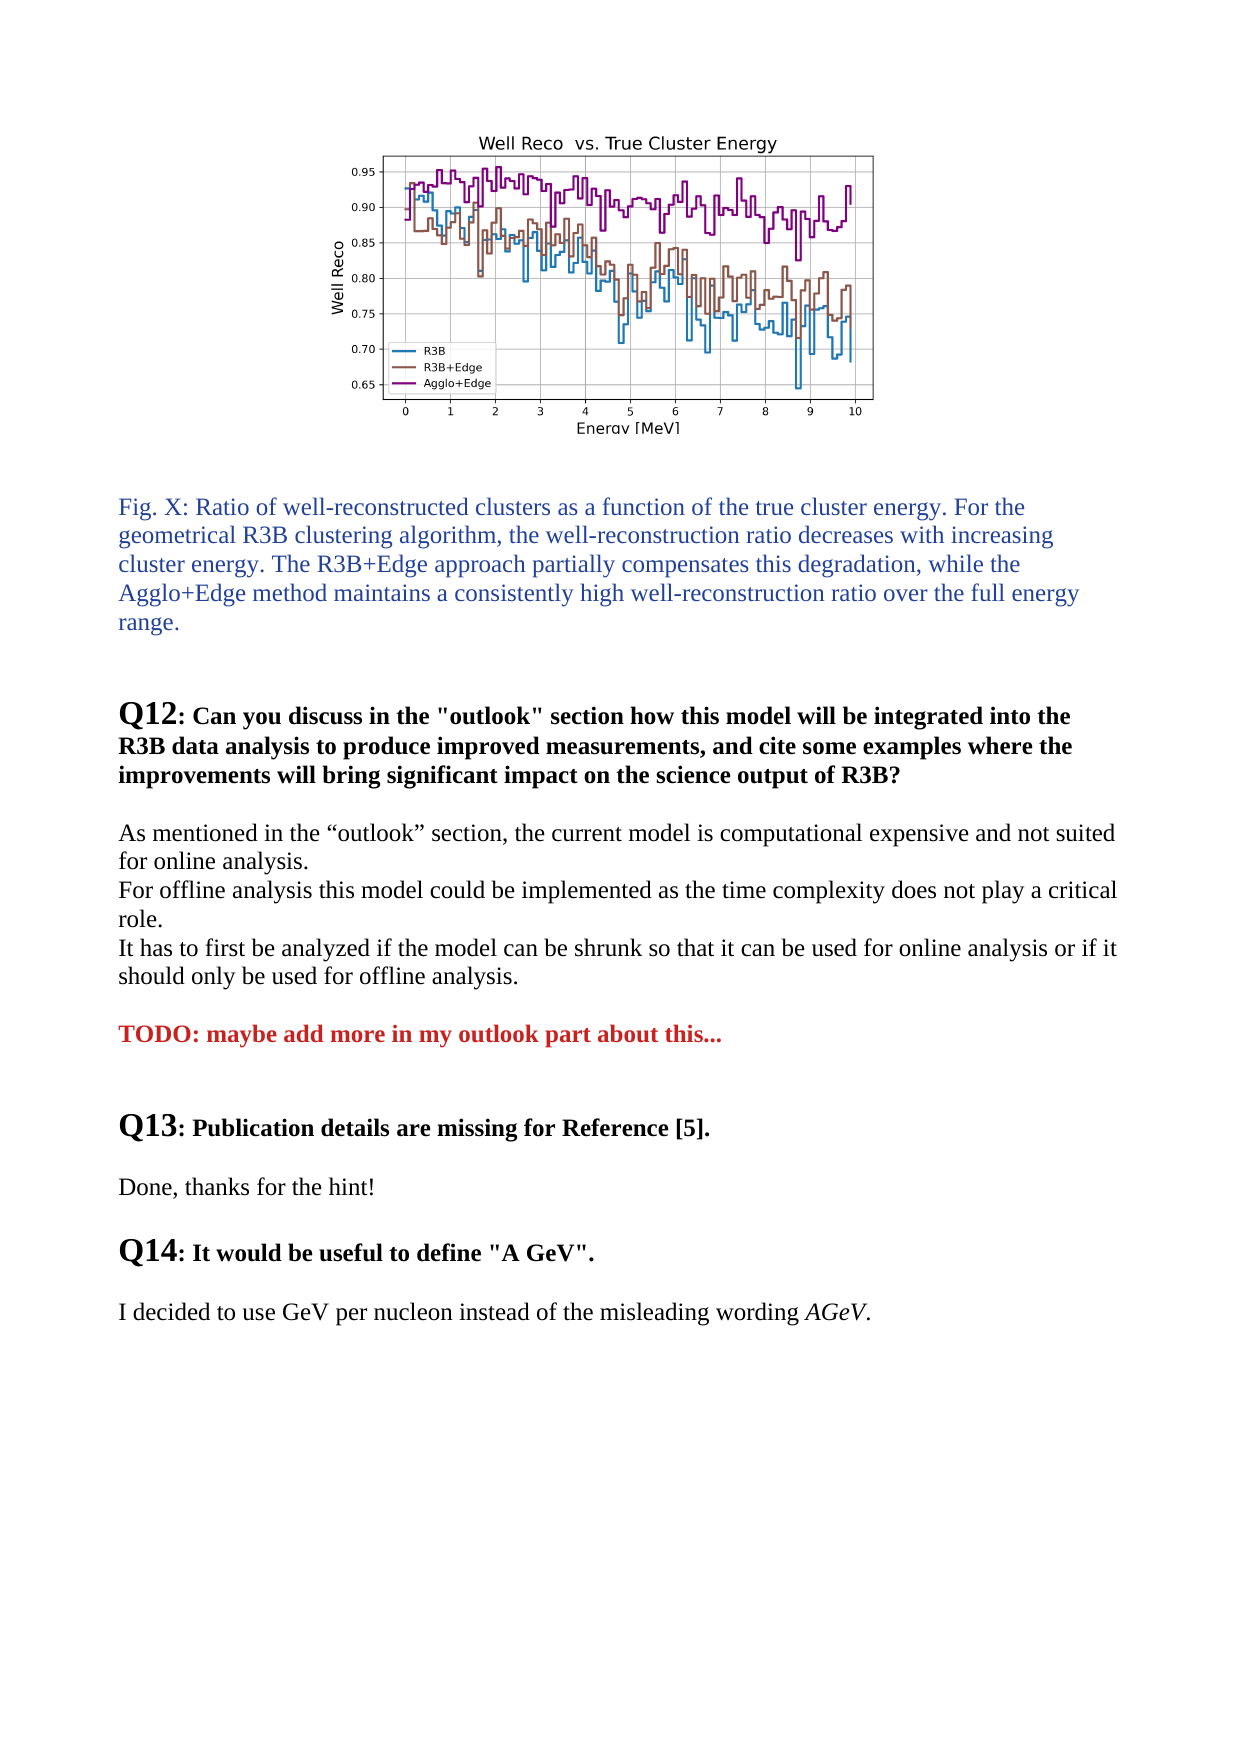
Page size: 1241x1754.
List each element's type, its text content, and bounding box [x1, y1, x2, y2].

text Q14: It would be useful to define "A GeV". [118, 1230, 1122, 1268]
text I decided to use GeV per nucleon instead of the misleading wording AGeV. [118, 1297, 1122, 1326]
text As mentioned in the “outlook” section, the current model is computational expensive and not suited for online analysis. [118, 818, 1122, 875]
text TODO: maybe add more in my outlook part about this... [118, 1019, 1122, 1048]
text Q12: Can you discuss in the "outlook" section how this model will be integrated into the R3B data analysis to produce improved measurements, and cite some examples where the improvements will bring significant impact on the science output of R3B? [118, 693, 1122, 789]
text For offline analysis this model could be implemented as the time complexity does not play a critical role. [118, 875, 1122, 933]
text Done, thanks for the hint! [118, 1172, 1122, 1201]
text It has to first be analyzed if the model can be shrunk so that it can be used for online analysis or if it should only be used for offline analysis. [118, 933, 1122, 990]
text Fig. X: Ratio of well-reconstructed clusters as a function of the true cluster energy. For the geometrical R3B clustering algorithm, the well-reconstruction ratio decreases with increasing cluster energy. The R3B+Edge approach partially compensates this degradation, while the Agglo+Edge method maintains a consistently high well-reconstruction ratio over the full energy range. [118, 492, 1122, 636]
text Q13: Publication details are missing for Reference [5]. [118, 1105, 1122, 1143]
picture [304, 118, 936, 434]
